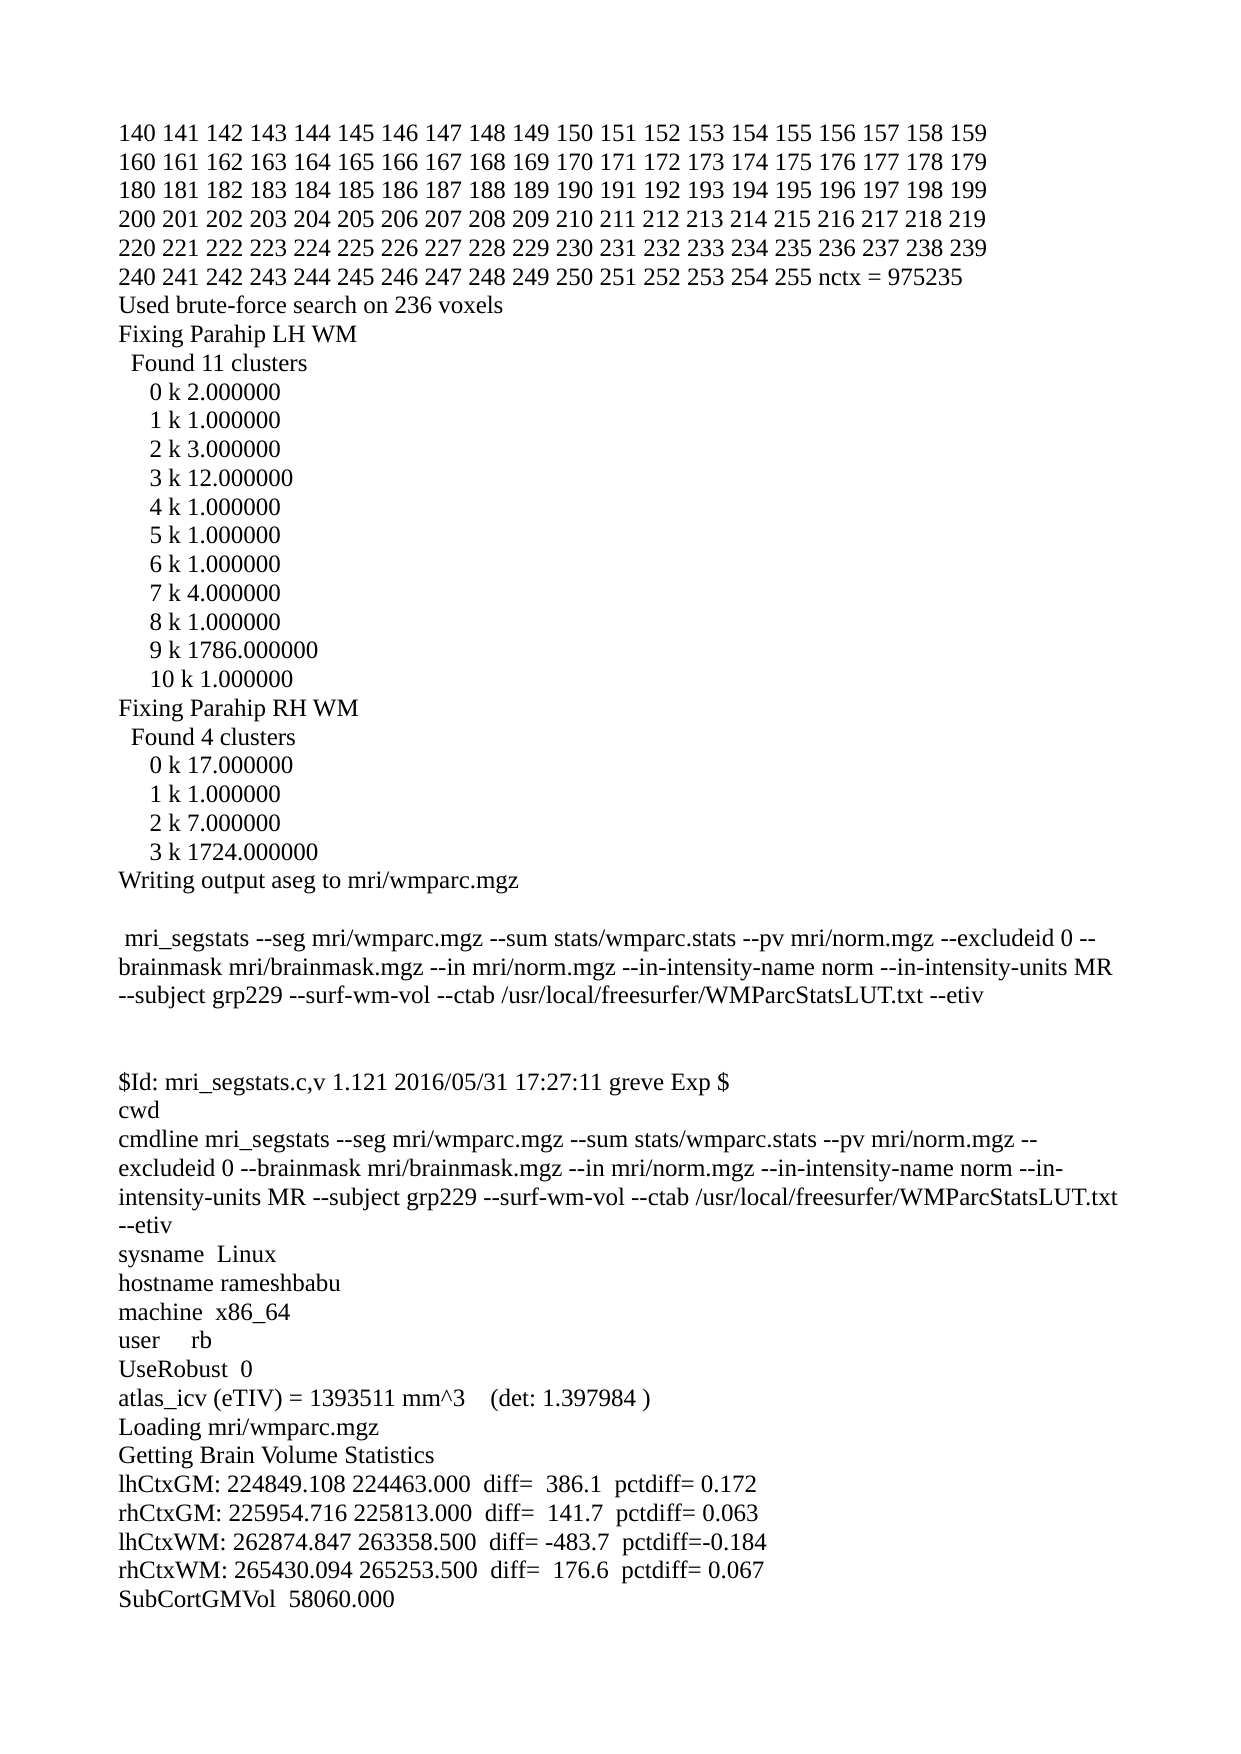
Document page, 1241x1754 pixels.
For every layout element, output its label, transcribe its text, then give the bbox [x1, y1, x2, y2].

text 1 k 1.000000 [118, 779, 1122, 808]
text 2 k 3.000000 [118, 434, 1122, 463]
text cwd [118, 1096, 1122, 1124]
text $Id: mri_segstats.c,v 1.121 2016/05/31 17:27:11 greve Exp $ [118, 1067, 1122, 1096]
text Fixing Parahip RH WM [118, 693, 1122, 722]
text 10 k 1.000000 [118, 664, 1122, 693]
text rhCtxWM: 265430.094 265253.500 diff= 176.6 pctdiff= 0.067 [118, 1556, 1122, 1584]
text Loading mri/wmparc.mgz [118, 1412, 1122, 1441]
text 200 201 202 203 204 205 206 207 208 209 210 211 212 213 214 215 216 217 218 219 [118, 204, 1122, 233]
text Found 11 clusters [118, 348, 1122, 377]
text 3 k 12.000000 [118, 463, 1122, 492]
text 2 k 7.000000 [118, 808, 1122, 837]
text Used brute-force search on 236 voxels [118, 291, 1122, 319]
text 1 k 1.000000 [118, 406, 1122, 434]
text 0 k 17.000000 [118, 751, 1122, 779]
text sysname Linux [118, 1239, 1122, 1268]
text machine x86_64 [118, 1297, 1122, 1326]
text rhCtxGM: 225954.716 225813.000 diff= 141.7 pctdiff= 0.063 [118, 1498, 1122, 1527]
text Fixing Parahip LH WM [118, 319, 1122, 348]
text Found 4 clusters [118, 722, 1122, 751]
text 5 k 1.000000 [118, 521, 1122, 549]
text 160 161 162 163 164 165 166 167 168 169 170 171 172 173 174 175 176 177 178 179 [118, 147, 1122, 176]
text 3 k 1724.000000 [118, 837, 1122, 866]
text user rb [118, 1326, 1122, 1354]
text 0 k 2.000000 [118, 377, 1122, 406]
text 7 k 4.000000 [118, 578, 1122, 607]
text 9 k 1786.000000 [118, 636, 1122, 664]
text 8 k 1.000000 [118, 607, 1122, 636]
text Writing output aseg to mri/wmparc.mgz [118, 866, 1122, 894]
text mri_segstats --seg mri/wmparc.mgz --sum stats/wmparc.stats --pv mri/norm.mgz --excludeid 0 --brainmask mri/brainmask.mgz --in mri/norm.mgz --in-intensity-name norm --in-intensity-units MR --subject grp229 --surf-wm-vol --ctab /usr/local/freesurfer/WMParcStatsLUT.txt --etiv [118, 923, 1122, 1009]
text atlas_icv (eTIV) = 1393511 mm^3 (det: 1.397984 ) [118, 1383, 1122, 1412]
text lhCtxGM: 224849.108 224463.000 diff= 386.1 pctdiff= 0.172 [118, 1469, 1122, 1498]
text SubCortGMVol 58060.000 [118, 1584, 1122, 1613]
text 140 141 142 143 144 145 146 147 148 149 150 151 152 153 154 155 156 157 158 159 [118, 118, 1122, 147]
text cmdline mri_segstats --seg mri/wmparc.mgz --sum stats/wmparc.stats --pv mri/norm.mgz --excludeid 0 --brainmask mri/brainmask.mgz --in mri/norm.mgz --in-intensity-name norm --in-intensity-units MR --subject grp229 --surf-wm-vol --ctab /usr/local/freesurfer/WMParcStatsLUT.txt --etiv [118, 1124, 1122, 1239]
text 4 k 1.000000 [118, 492, 1122, 521]
text 220 221 222 223 224 225 226 227 228 229 230 231 232 233 234 235 236 237 238 239 [118, 233, 1122, 262]
text 240 241 242 243 244 245 246 247 248 249 250 251 252 253 254 255 nctx = 975235 [118, 262, 1122, 291]
text 6 k 1.000000 [118, 549, 1122, 578]
text lhCtxWM: 262874.847 263358.500 diff= -483.7 pctdiff=-0.184 [118, 1527, 1122, 1556]
text UseRobust 0 [118, 1354, 1122, 1383]
text Getting Brain Volume Statistics [118, 1441, 1122, 1469]
text 180 181 182 183 184 185 186 187 188 189 190 191 192 193 194 195 196 197 198 199 [118, 176, 1122, 204]
text hostname rameshbabu [118, 1268, 1122, 1297]
